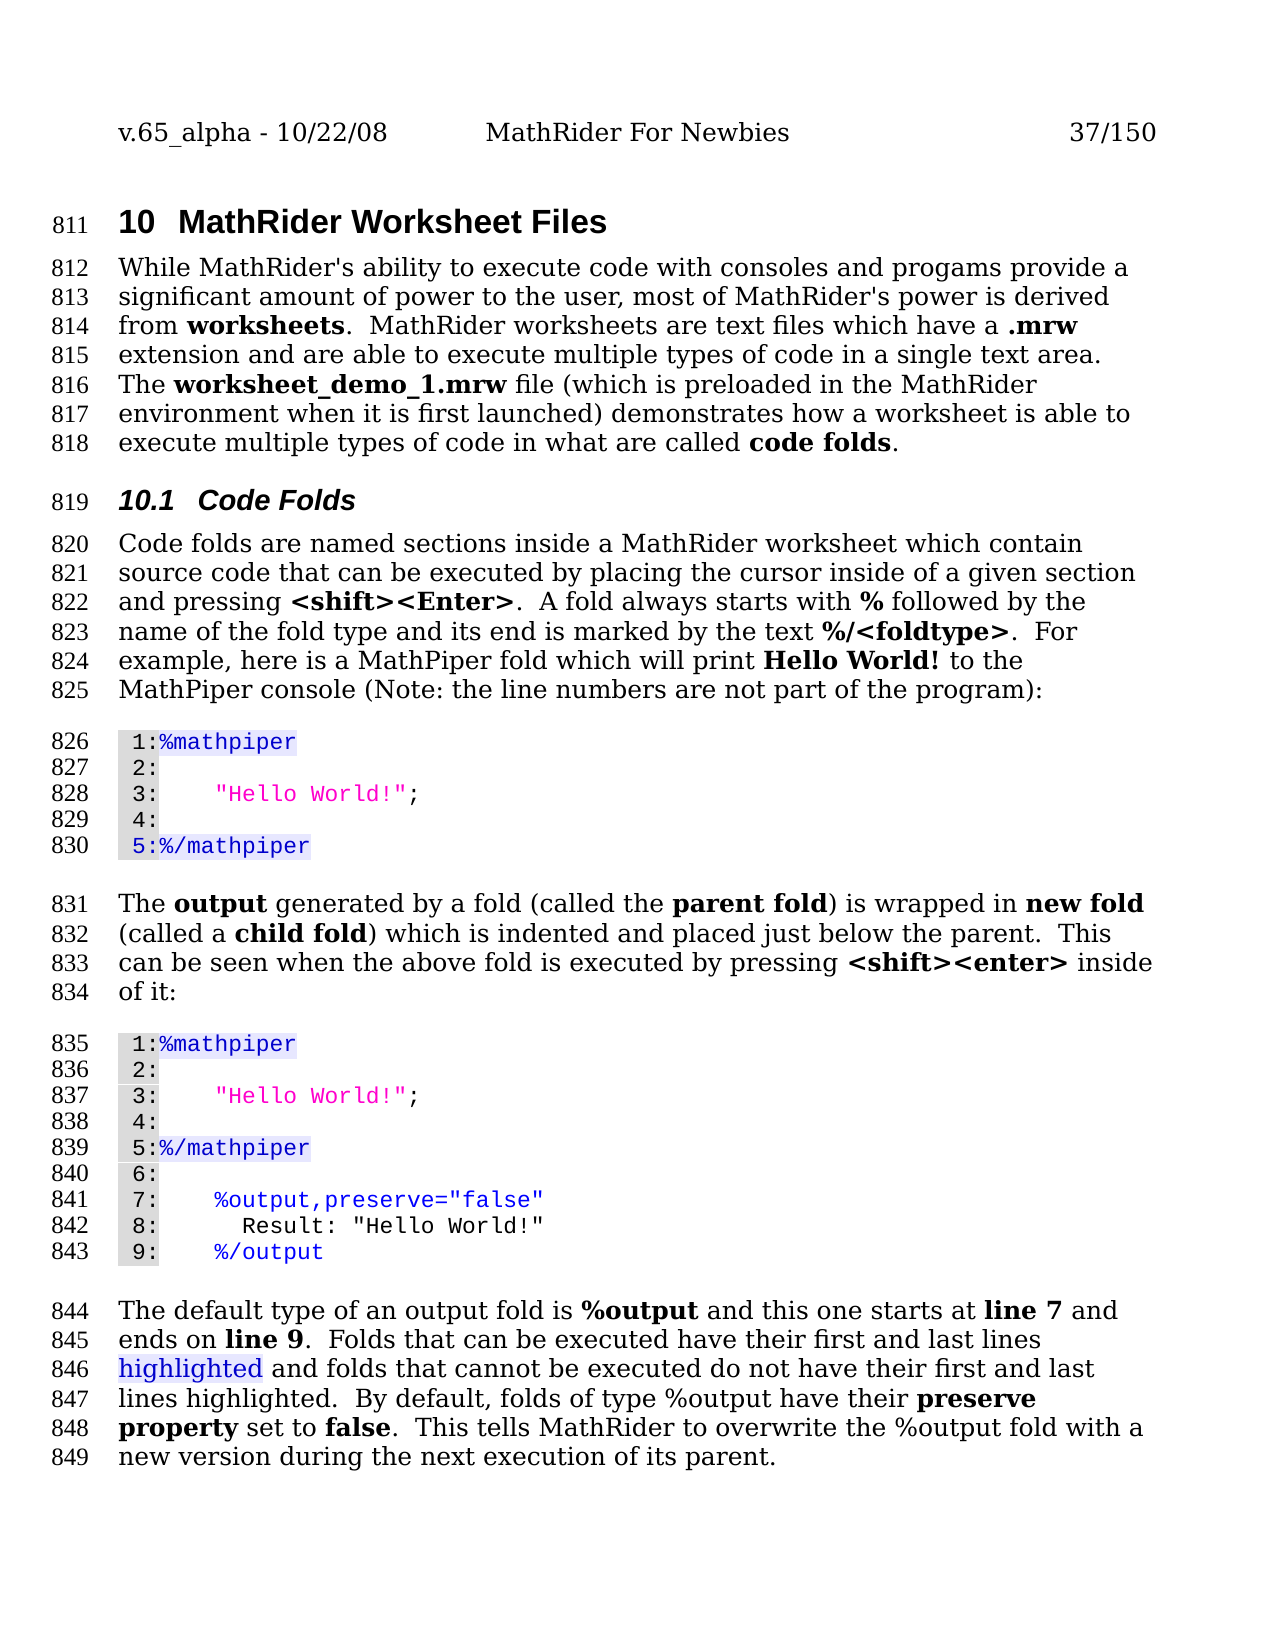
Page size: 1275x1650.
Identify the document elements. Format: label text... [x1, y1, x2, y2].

text The default type of an output fold is %output and this one starts at line 7 and ends on line 9. Folds that can be executed have their first and last lines highlighted and folds that cannot be executed do not have their first and last lines highlighted. By default, folds of type %output have their preserve property set to false. This tells MathRider to overwrite the %output fold with a new version during the next execution of its parent. [118, 1296, 1157, 1471]
text 2: [118, 1059, 1157, 1084]
text 9: %/output [118, 1240, 1157, 1266]
text 4: [118, 808, 1157, 834]
subtitle Code Folds [118, 483, 1157, 516]
text 4: [118, 1111, 1157, 1136]
text 1:%mathpiper [118, 1033, 1157, 1059]
subtitle MathRider Worksheet Files [118, 202, 1157, 240]
text While MathRider's ability to execute code with consoles and progams provide a significant amount of power to the user, most of MathRider's power is derived from worksheets. MathRider worksheets are text files which have a .mrw extension and are able to execute multiple types of code in a single text area. The worksheet_demo_1.mrw file (which is preloaded in the MathRider environment when it is first launched) demonstrates how a worksheet is able to execute multiple types of code in what are called code folds. [118, 253, 1157, 458]
text 3: "Hello World!"; [118, 782, 1157, 808]
text 2: [118, 756, 1157, 782]
text 5:%/mathpiper [118, 834, 1157, 860]
text 8: Result: "Hello World!" [118, 1214, 1157, 1240]
text 5:%/mathpiper [118, 1136, 1157, 1162]
text 1:%mathpiper [118, 730, 1157, 756]
text Code folds are named sections inside a MathRider worksheet which contain source code that can be executed by placing the cursor inside of a given section and pressing <shift><Enter>. A fold always starts with % followed by the name of the fold type and its end is marked by the text %/<foldtype>. For example, here is a MathPiper fold which will print Hello World! to the MathPiper console (Note: the line numbers are not part of the program): [118, 529, 1157, 704]
text 3: "Hello World!"; [118, 1084, 1157, 1111]
text The output generated by a fold (called the parent fold) is wrapped in new fold (called a child fold) which is indented and placed just below the parent. This can be seen when the above fold is executed by pressing <shift><enter> inside of it: [118, 889, 1157, 1007]
text 6: [118, 1162, 1157, 1188]
text 7: %output,preserve="false" [118, 1188, 1157, 1214]
